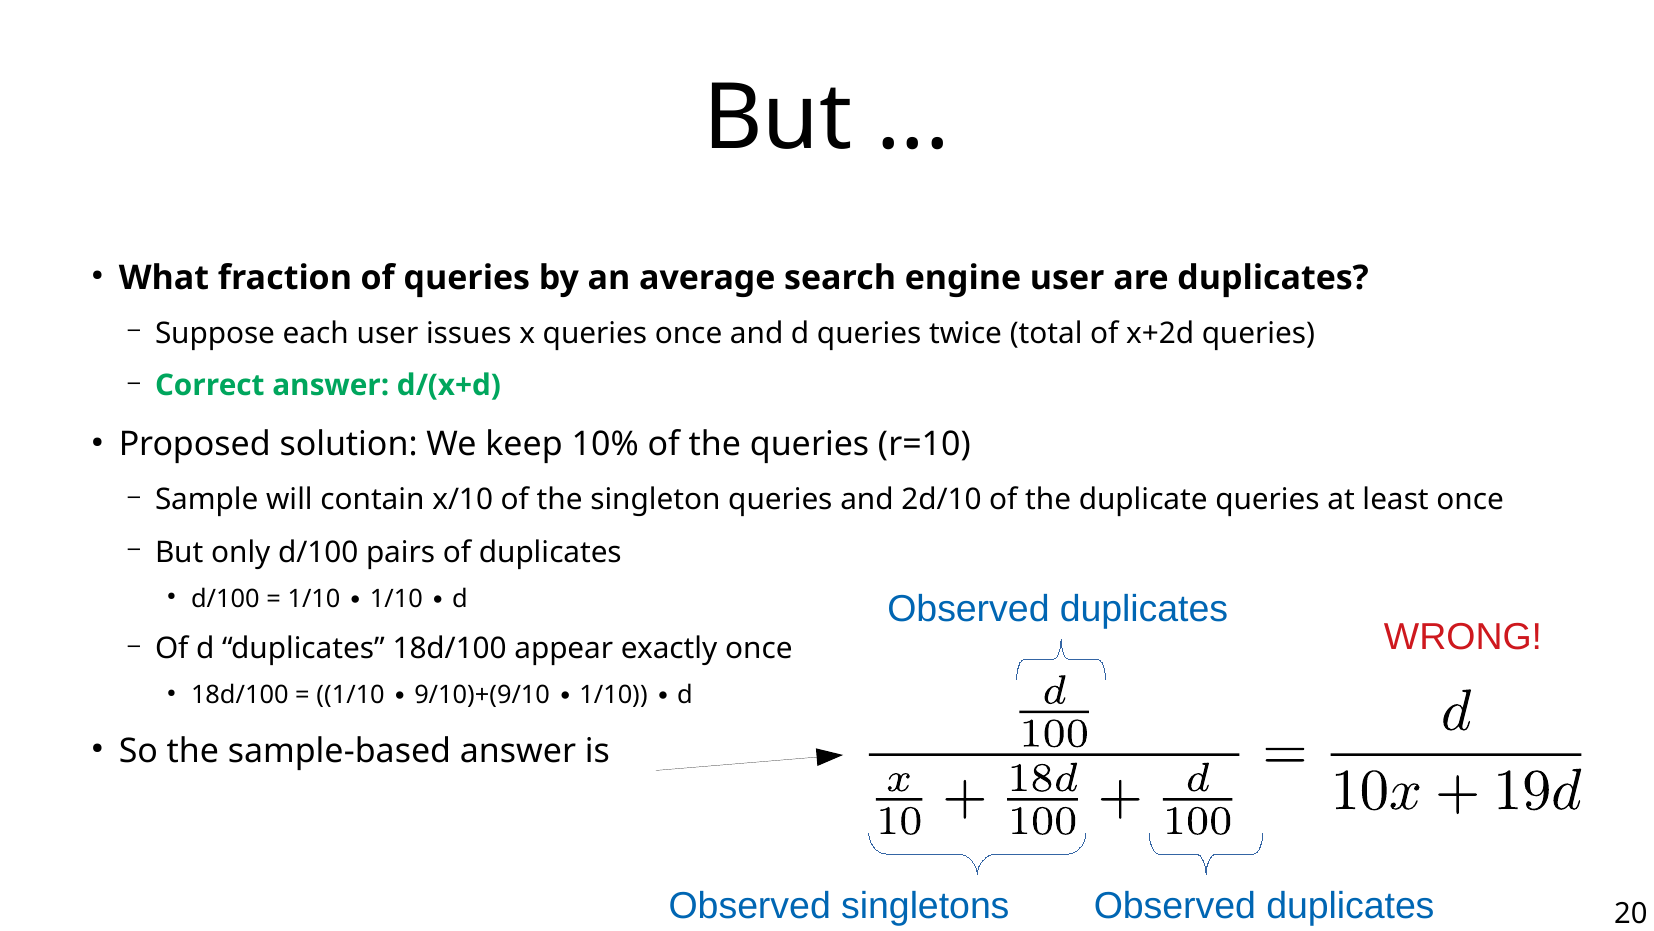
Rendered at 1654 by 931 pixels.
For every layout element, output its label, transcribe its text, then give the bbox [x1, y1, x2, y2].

text_box [868, 675, 1582, 835]
text_box Observed duplicates [872, 580, 1244, 637]
list What fraction of queries by an average search engine user are duplicates? Suppose each user issues x queries once and d queries twice (total of x+2d queries) Correct answer: d/(x+d) Proposed solution: We keep 10% of the queries (r=10) Sample will contain x/10 of the singleton queries and 2d/10 of the duplicate queries at least once But only d/100 pairs of duplicates d/100 = 1/10 ∙ 1/10 ∙ d Of d “duplicates” 18d/100 appear exactly once 18d/100 = ((1/10 ∙ 9/10)+(9/10 ∙ 1/10)) ∙ d So the sample-based answer is [82, 253, 1571, 793]
text_box Observed duplicates [1078, 877, 1450, 931]
title But ... [82, 1, 1571, 226]
text_box WRONG! [1369, 607, 1558, 665]
text_box Observed singletons [653, 877, 1025, 931]
